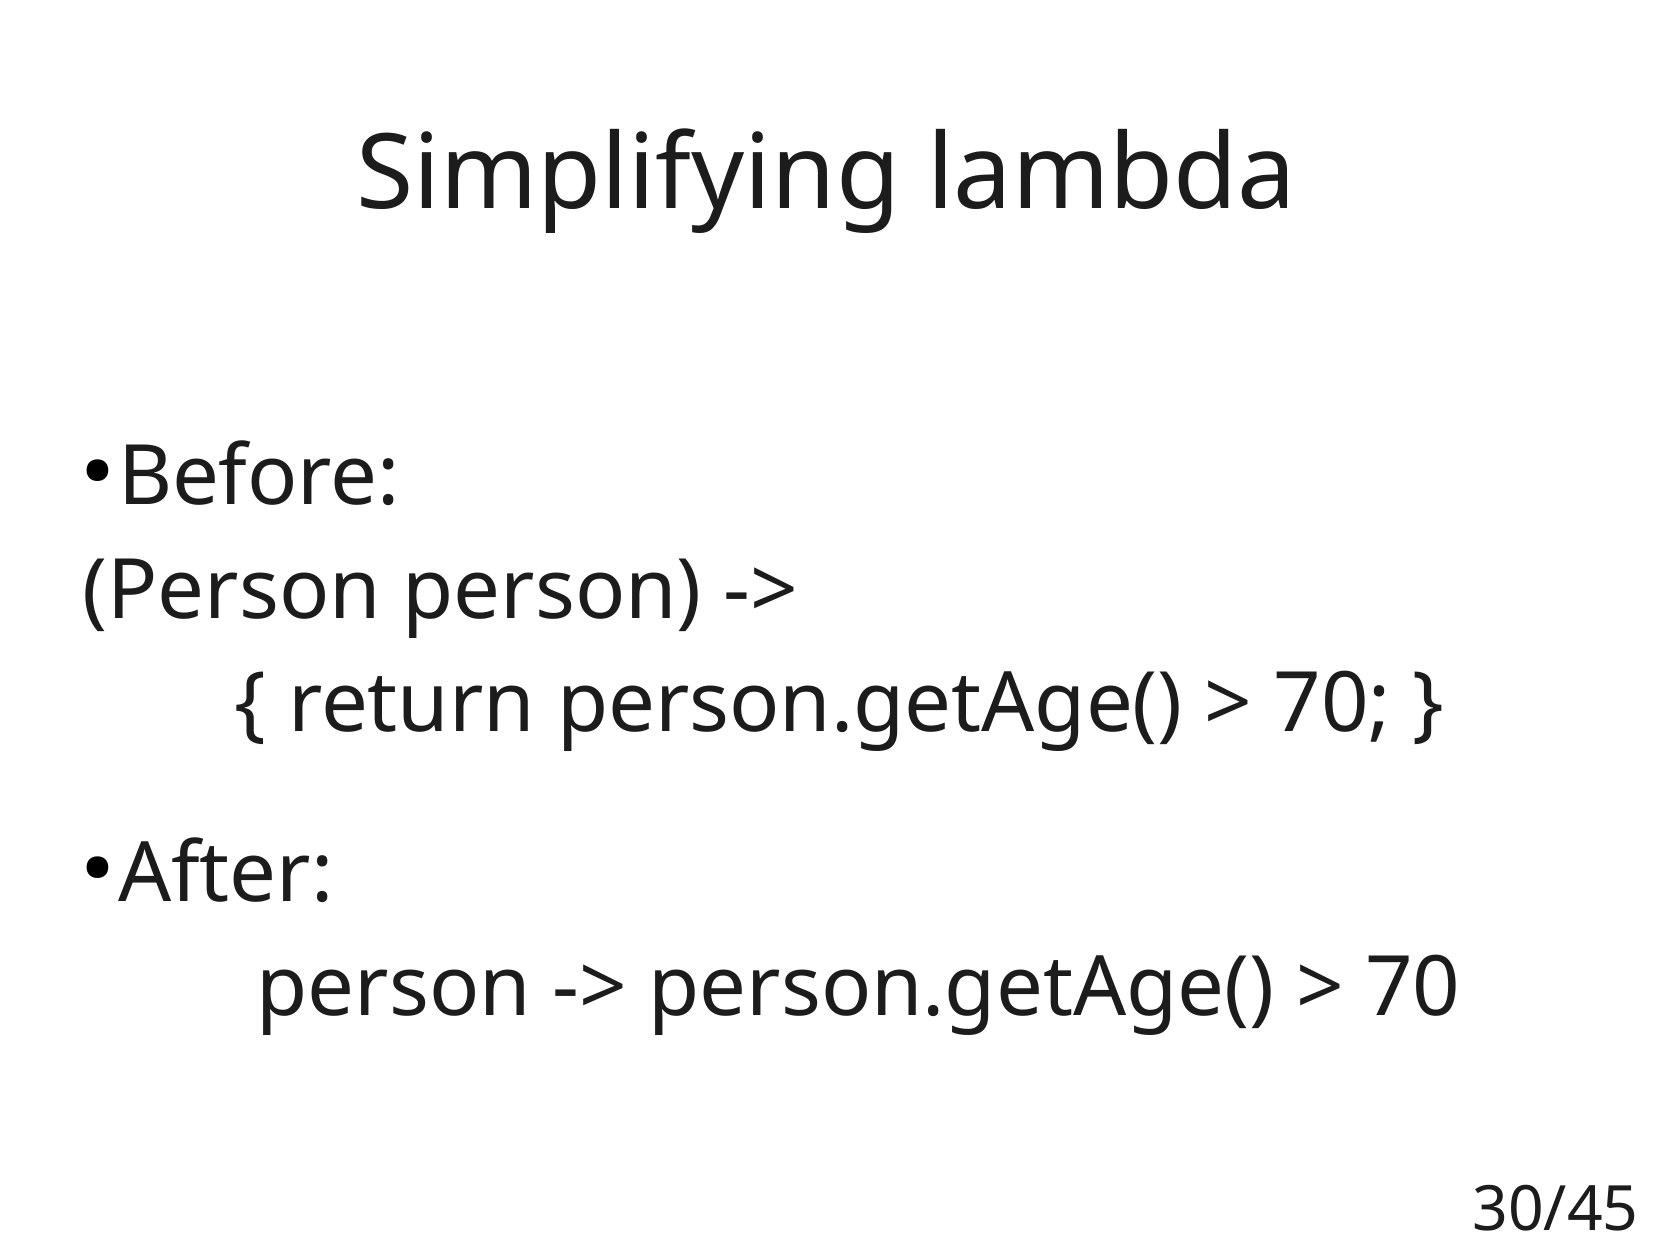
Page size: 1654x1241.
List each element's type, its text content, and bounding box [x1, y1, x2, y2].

title Simplifying lambda [82, 64, 1571, 272]
subtitle Before: (Person person) -> { return person.getAge() > 70; } After: person -> person.getAge() > 70 [82, 290, 1571, 1109]
text_box <numer>/45 [1071, 1155, 1654, 1241]
